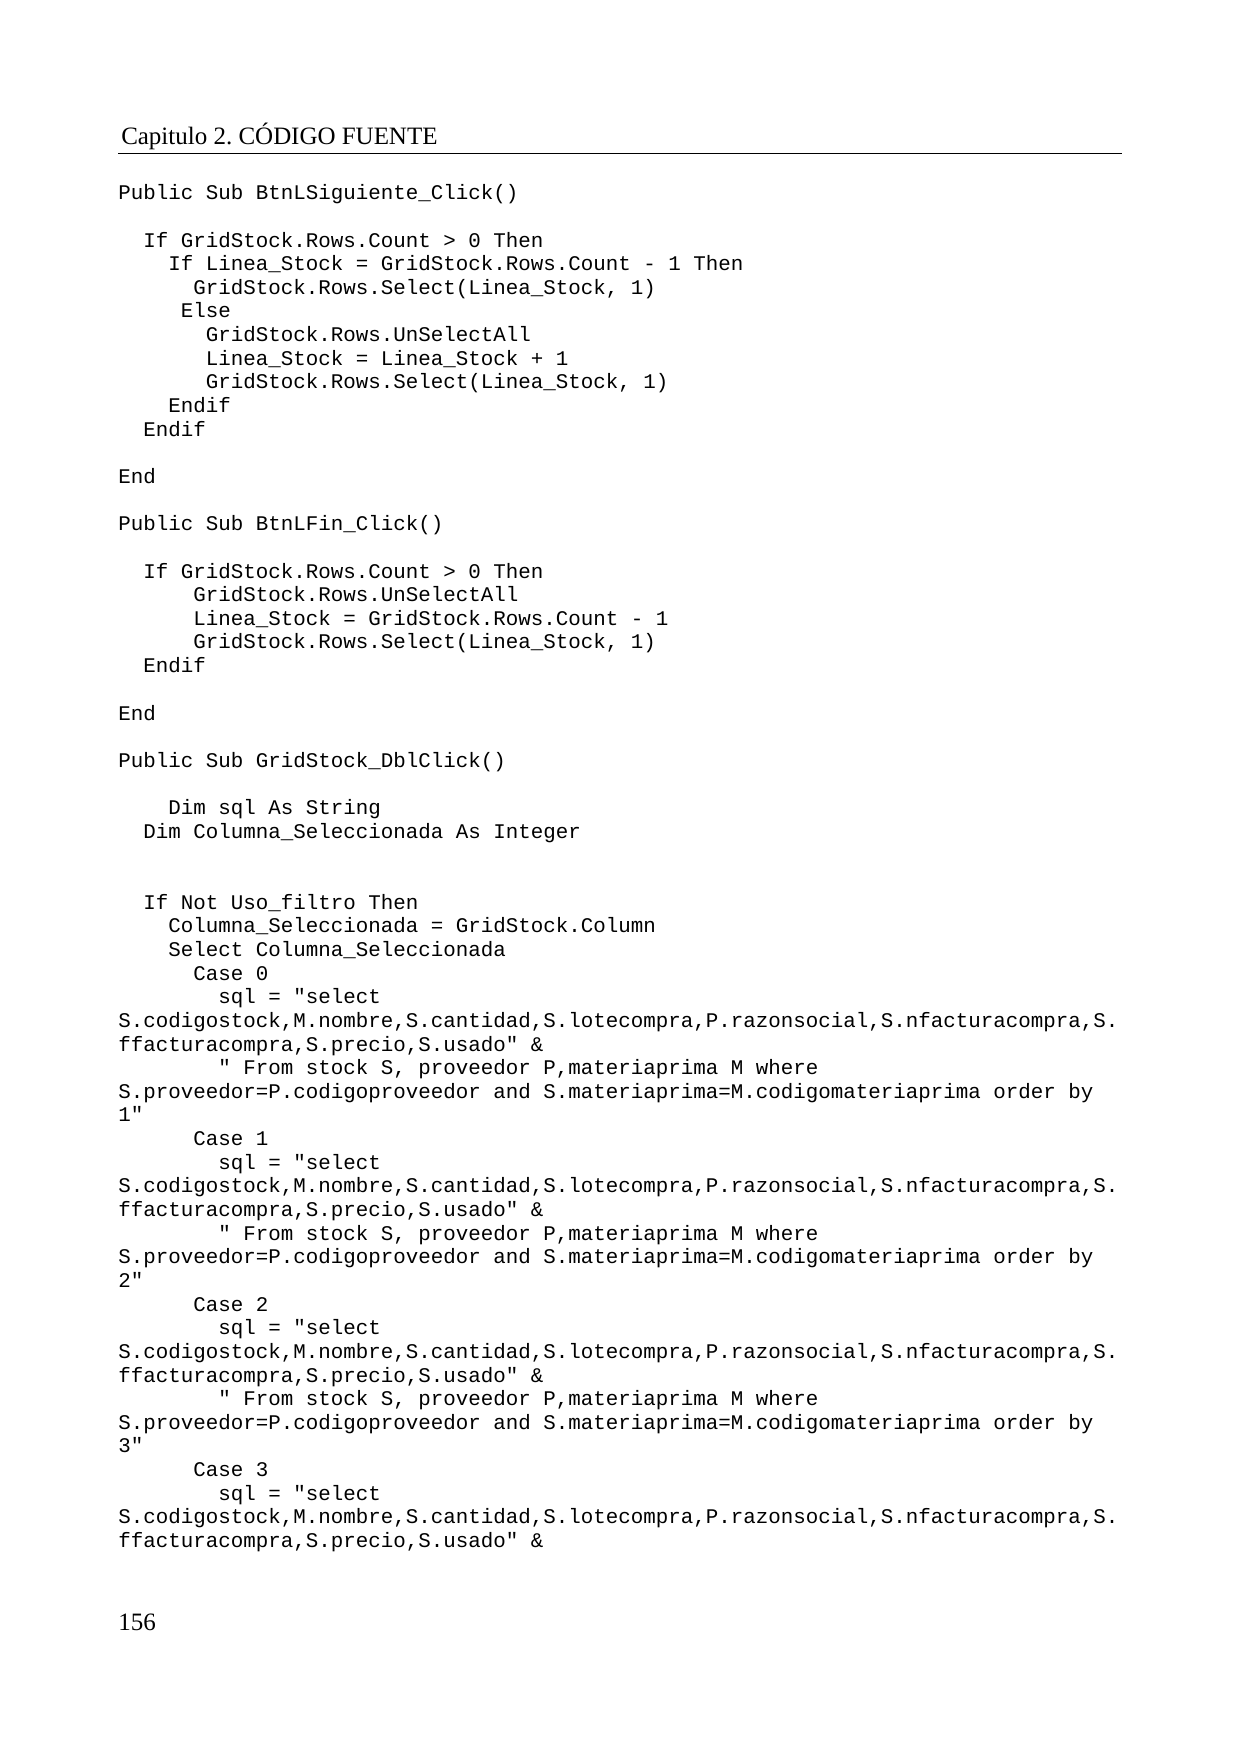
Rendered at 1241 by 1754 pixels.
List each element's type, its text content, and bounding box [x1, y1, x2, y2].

text Endif [118, 395, 1122, 419]
text Else [118, 301, 1122, 324]
text If Linea_Stock = GridStock.Rows.Count - 1 Then [118, 253, 1122, 277]
text GridStock.Rows.UnSelectAll [118, 324, 1122, 348]
text Endif [118, 655, 1122, 679]
text sql = "select S.codigostock,M.nombre,S.cantidad,S.lotecompra,P.razonsocial,S.nfacturacompra,S.ffacturacompra,S.precio,S.usado" & [118, 1317, 1122, 1388]
text Dim Columna_Seleccionada As Integer [118, 821, 1122, 844]
text sql = "select S.codigostock,M.nombre,S.cantidad,S.lotecompra,P.razonsocial,S.nfacturacompra,S.ffacturacompra,S.precio,S.usado" & [118, 1483, 1122, 1554]
text " From stock S, proveedor P,materiaprima M where S.proveedor=P.codigoproveedor and S.materiaprima=M.codigomateriaprima order by 1" [118, 1057, 1122, 1128]
text GridStock.Rows.Select(Linea_Stock, 1) [118, 371, 1122, 395]
text Endif [118, 419, 1122, 442]
text Linea_Stock = GridStock.Rows.Count - 1 [118, 608, 1122, 632]
text " From stock S, proveedor P,materiaprima M where S.proveedor=P.codigoproveedor and S.materiaprima=M.codigomateriaprima order by 2" [118, 1223, 1122, 1294]
text If Not Uso_filtro Then [118, 892, 1122, 915]
text Public Sub BtnLSiguiente_Click() [118, 182, 1122, 206]
text GridStock.Rows.UnSelectAll [118, 584, 1122, 608]
text End [118, 466, 1122, 490]
text Dim sql As String [118, 797, 1122, 821]
text Linea_Stock = Linea_Stock + 1 [118, 348, 1122, 371]
text Case 0 [118, 963, 1122, 986]
text Select Columna_Seleccionada [118, 939, 1122, 963]
text GridStock.Rows.Select(Linea_Stock, 1) [118, 277, 1122, 301]
text Columna_Seleccionada = GridStock.Column [118, 915, 1122, 939]
text GridStock.Rows.Select(Linea_Stock, 1) [118, 632, 1122, 655]
text If GridStock.Rows.Count > 0 Then [118, 229, 1122, 253]
text Case 3 [118, 1459, 1122, 1483]
text Case 2 [118, 1294, 1122, 1317]
text " From stock S, proveedor P,materiaprima M where S.proveedor=P.codigoproveedor and S.materiaprima=M.codigomateriaprima order by 3" [118, 1388, 1122, 1459]
text sql = "select S.codigostock,M.nombre,S.cantidad,S.lotecompra,P.razonsocial,S.nfacturacompra,S.ffacturacompra,S.precio,S.usado" & [118, 986, 1122, 1057]
text sql = "select S.codigostock,M.nombre,S.cantidad,S.lotecompra,P.razonsocial,S.nfacturacompra,S.ffacturacompra,S.precio,S.usado" & [118, 1152, 1122, 1223]
text If GridStock.Rows.Count > 0 Then [118, 561, 1122, 584]
text Public Sub BtnLFin_Click() [118, 513, 1122, 537]
text Case 1 [118, 1128, 1122, 1152]
text Public Sub GridStock_DblClick() [118, 750, 1122, 773]
text End [118, 702, 1122, 726]
